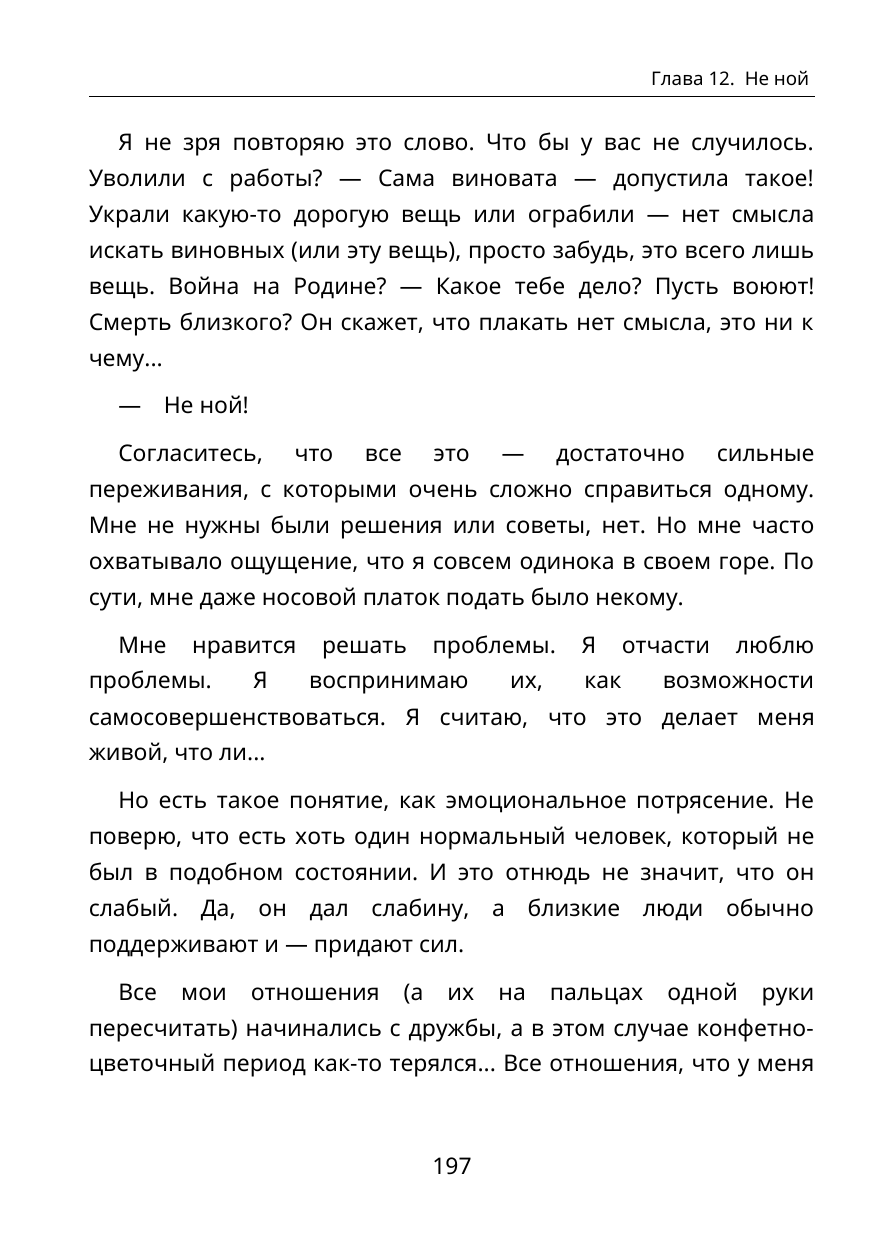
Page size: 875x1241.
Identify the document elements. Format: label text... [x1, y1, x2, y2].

list Не ной! [88, 389, 815, 421]
text Но есть такое понятие, как эмоциональное потрясение. Не поверю, что есть хоть один нормальный человек, который не был в подобном состоянии. И это отнюдь не значит, что он слабый. Да, он дал слабину, а близкие люди обычно поддерживают и — придают сил. [88, 784, 815, 959]
text Все мои отношения (а их на пальцах одной руки пересчитать) начинались с дружбы, а в этом случае конфетно-цветочный период как-то терялся... Все отношения, что у меня [88, 976, 815, 1079]
text Я не зря повторяю это слово. Что бы у вас не случилось. Уволили с работы? — Сама виновата — допустила такое! Украли какую-то дорогую вещь или ограбили — нет смысла искать виновных (или эту вещь), просто забудь, это всего лишь вещь. Война на Родине? — Какое тебе дело? Пусть воюют! Смерть близкого? Он скажет, что плакать нет смысла, это ни к чему... [88, 126, 815, 373]
text Согласитесь, что все это — достаточно сильные переживания, с которыми очень сложно справиться одному. Мне не нужны были решения или советы, нет. Но мне часто охватывало ощущение, что я совсем одинока в своем горе. По сути, мне даже носовой платок подать было некому. [88, 437, 815, 612]
text Мне нравится решать проблемы. Я отчасти люблю проблемы. Я воспринимаю их, как возможности самосовершенствоваться. Я считаю, что это делает меня живой, что ли... [88, 628, 815, 768]
